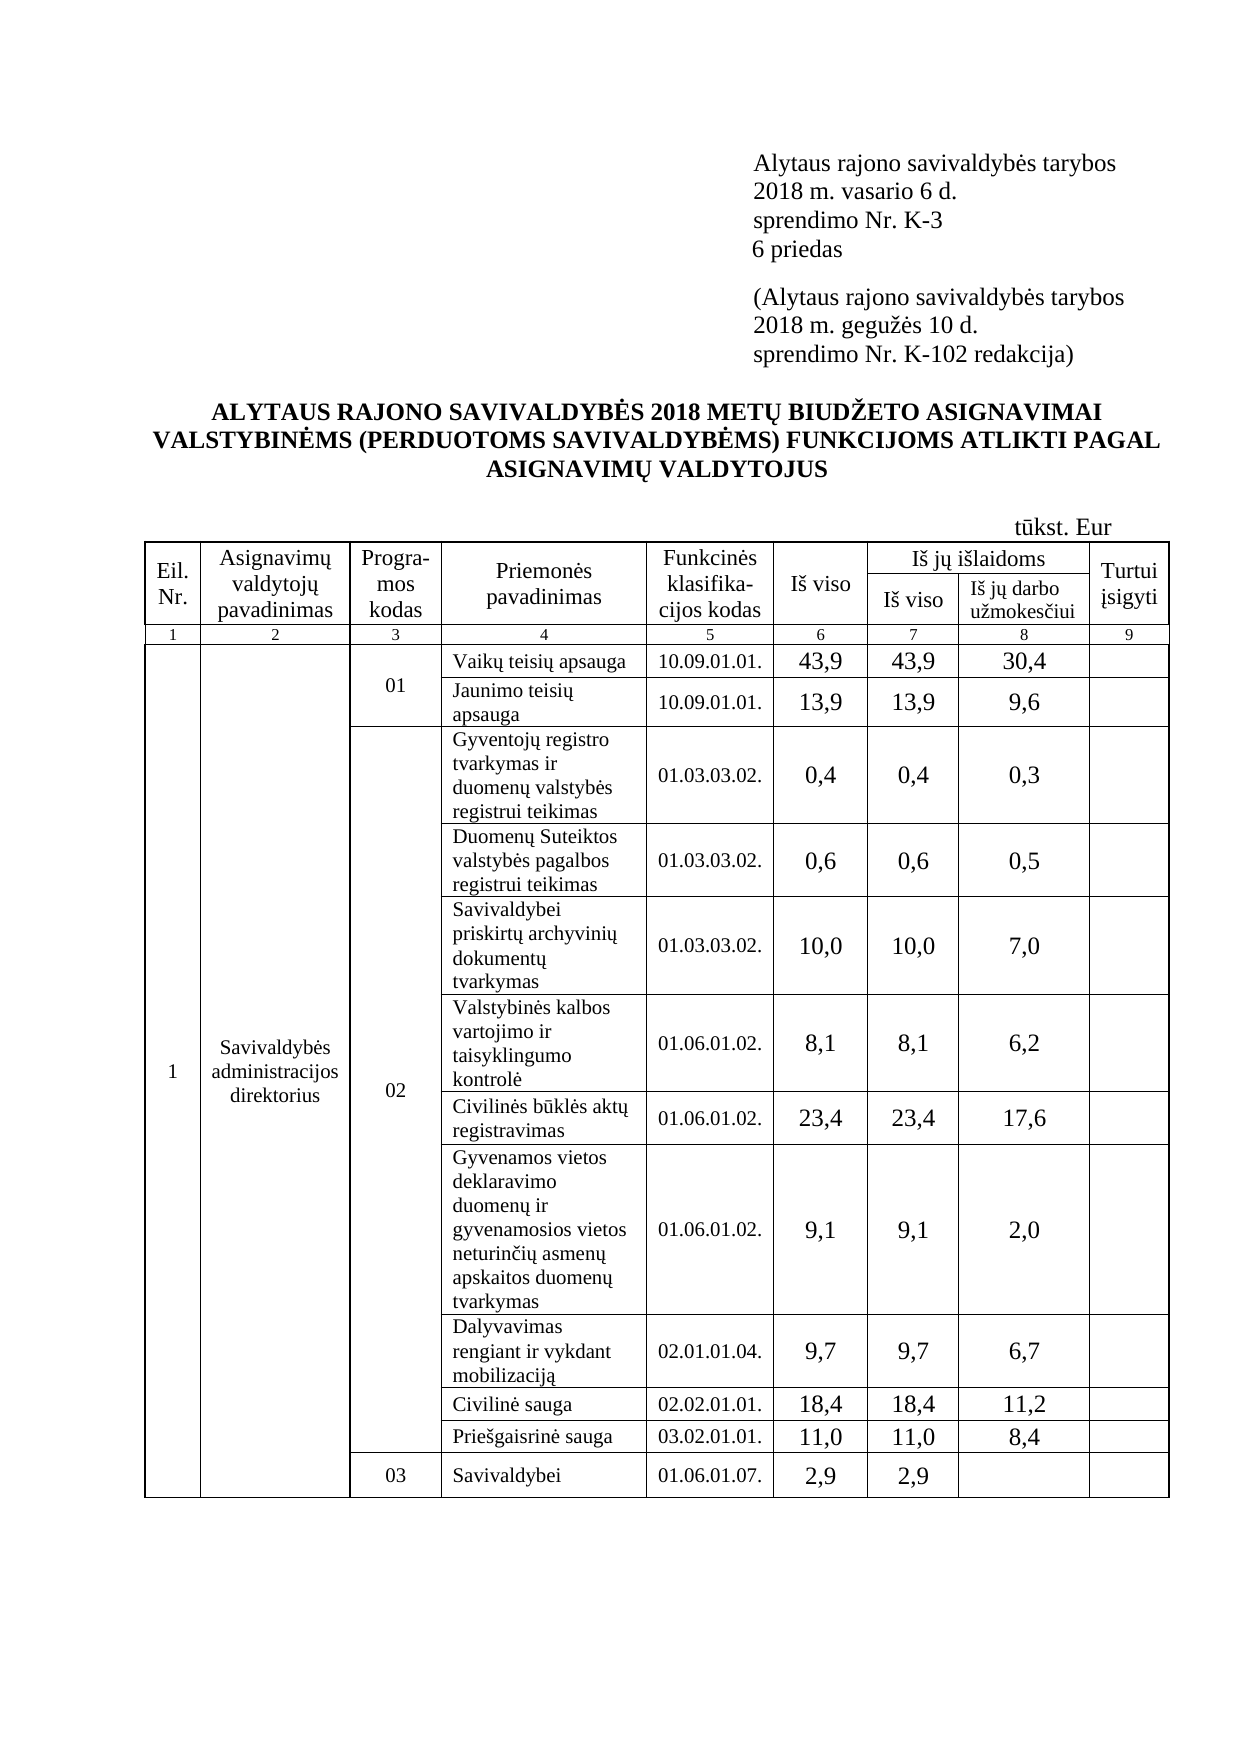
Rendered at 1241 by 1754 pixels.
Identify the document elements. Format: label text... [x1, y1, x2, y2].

table_cell 9,1 [868, 1145, 958, 1313]
table_cell Iš jų darbo užmokesčiui [959, 574, 1089, 623]
table_header Priemonės pavadinimas [442, 543, 646, 623]
table_cell 1 [146, 625, 200, 644]
table_cell [1090, 645, 1168, 677]
table_cell 7 [868, 625, 958, 644]
table_cell 9,7 [868, 1315, 958, 1387]
table_cell 0,6 [774, 824, 867, 896]
table_cell 10.09.01.01. [647, 678, 773, 726]
text 2018 m. vasario 6 d. [133, 176, 1181, 205]
table_cell 18,4 [868, 1388, 958, 1419]
table_cell 13,9 [868, 678, 958, 726]
table_cell 6 [774, 625, 867, 644]
table_cell [1090, 995, 1168, 1091]
table_cell 03.02.01.01. [647, 1421, 773, 1452]
table_cell Gyventojų registro tvarkymas ir duomenų valstybės registrui teikimas [442, 727, 646, 823]
table_cell 01.03.03.02. [647, 824, 773, 896]
table_cell Gyvenamos vietos deklaravimo duomenų ir gyvenamosios vietos neturinčių asmenų apskaitos duomenų tvarkymas [442, 1145, 646, 1313]
table_cell 11,0 [774, 1421, 867, 1452]
table_cell [1090, 1453, 1168, 1497]
table_cell 5 [647, 625, 773, 644]
table_cell Priešgaisrinė sauga [442, 1421, 646, 1452]
table_cell 1 [146, 645, 200, 1497]
table_cell 11,2 [959, 1388, 1089, 1419]
table_cell [1090, 1145, 1168, 1313]
table_cell 9 [1090, 625, 1169, 644]
table_cell 23,4 [868, 1092, 958, 1144]
table_cell 10,0 [868, 897, 958, 993]
table_cell 02.01.01.04. [647, 1315, 773, 1387]
table_cell 8,1 [774, 995, 867, 1091]
table_cell 2,9 [774, 1453, 867, 1497]
table_header Funkcinės klasifika-cijos kodas [647, 543, 773, 623]
table_cell [1090, 1388, 1168, 1419]
table_header Iš viso [774, 543, 867, 623]
table_header Eil. Nr. [146, 543, 200, 623]
text sprendimo Nr. K-102 redakcija) [133, 339, 1181, 368]
table_cell 9,7 [774, 1315, 867, 1387]
table_cell 18,4 [774, 1388, 867, 1419]
table_cell 8 [959, 625, 1089, 644]
table_cell [1090, 824, 1168, 896]
table_cell 03 [351, 1453, 441, 1497]
table_cell 01.03.03.02. [647, 897, 773, 993]
table_cell 2,9 [868, 1453, 958, 1497]
text sprendimo Nr. K-3 [133, 205, 1181, 234]
table_cell 11,0 [868, 1421, 958, 1452]
table_cell Dalyvavimas rengiant ir vykdant mobilizaciją [442, 1315, 646, 1387]
table_header Progra-mos kodas [351, 543, 441, 623]
table_cell Vaikų teisių apsauga [442, 645, 646, 677]
table_cell 10,0 [774, 897, 867, 993]
table_cell 01.03.03.02. [647, 727, 773, 823]
table_cell 43,9 [774, 645, 867, 677]
table_cell [1090, 678, 1168, 726]
text ALYTAUS RAJONO SAVIVALDYBĖS 2018 METŲ BIUDŽETO ASIGNAVIMAI VALSTYBINĖMS (PERDUOTOMS SAVIVALDYBĖMS) FUNKCIJOMS ATLIKTI PAGAL ASIGNAVIMŲ VALDYTOJUS [133, 397, 1181, 483]
table_cell [1090, 1092, 1168, 1144]
table_cell Valstybinės kalbos vartojimo ir taisyklingumo kontrolė [442, 995, 646, 1091]
table_cell 6,7 [959, 1315, 1089, 1387]
table_cell 3 [351, 625, 441, 644]
table_cell [1090, 897, 1168, 993]
table_header Turtui įsigyti [1090, 543, 1168, 623]
table_cell 01 [351, 645, 441, 726]
table_cell 30,4 [959, 645, 1089, 677]
table_cell 0,6 [868, 824, 958, 896]
table_cell Iš viso [868, 574, 958, 623]
table_cell 8,4 [959, 1421, 1089, 1452]
table_cell Savivaldybei [442, 1453, 646, 1497]
table_cell Savivaldybei priskirtų archyvinių dokumentų tvarkymas [442, 897, 646, 993]
table_cell 0,5 [959, 824, 1089, 896]
table_cell 13,9 [774, 678, 867, 726]
table_cell Civilinė sauga [442, 1388, 646, 1419]
table_cell 2 [201, 625, 349, 644]
table_cell 02.02.01.01. [647, 1388, 773, 1419]
table_cell 2,0 [959, 1145, 1089, 1313]
table_header Iš jų išlaidoms [868, 543, 1089, 573]
table_cell 23,4 [774, 1092, 867, 1144]
table_cell 4 [442, 625, 646, 644]
table_cell 02 [351, 727, 441, 1452]
table_header Asignavimų valdytojų pavadinimas [201, 543, 349, 623]
table_cell 9,1 [774, 1145, 867, 1313]
table_cell 01.06.01.02. [647, 995, 773, 1091]
table_cell [959, 1453, 1089, 1497]
table_cell 7,0 [959, 897, 1089, 993]
table_cell Duomenų Suteiktos valstybės pagalbos registrui teikimas [442, 824, 646, 896]
text tūkst. Eur [1014, 512, 1181, 541]
table_cell 9,6 [959, 678, 1089, 726]
table_cell 01.06.01.02. [647, 1092, 773, 1144]
table_cell 6,2 [959, 995, 1089, 1091]
table_cell 0,4 [774, 727, 867, 823]
table_cell Savivaldybės administracijos direktorius [201, 645, 349, 1497]
table_cell 01.06.01.07. [647, 1453, 773, 1497]
table_cell 10.09.01.01. [647, 645, 773, 677]
table_cell [1090, 1315, 1168, 1387]
table_cell 8,1 [868, 995, 958, 1091]
table_cell Civilinės būklės aktų registravimas [442, 1092, 646, 1144]
table_cell 43,9 [868, 645, 958, 677]
text Alytaus rajono savivaldybės tarybos [133, 148, 1181, 176]
table_cell 0,4 [868, 727, 958, 823]
table_cell 17,6 [959, 1092, 1089, 1144]
table_cell 01.06.01.02. [647, 1145, 773, 1313]
table_cell [1090, 1421, 1168, 1452]
text 2018 m. gegužės 10 d. [133, 311, 1181, 339]
table_cell Jaunimo teisių apsauga [442, 678, 646, 726]
table_cell [1090, 727, 1168, 823]
table_cell 0,3 [959, 727, 1089, 823]
text 6 priedas [752, 234, 1181, 263]
text (Alytaus rajono savivaldybės tarybos [133, 282, 1181, 311]
